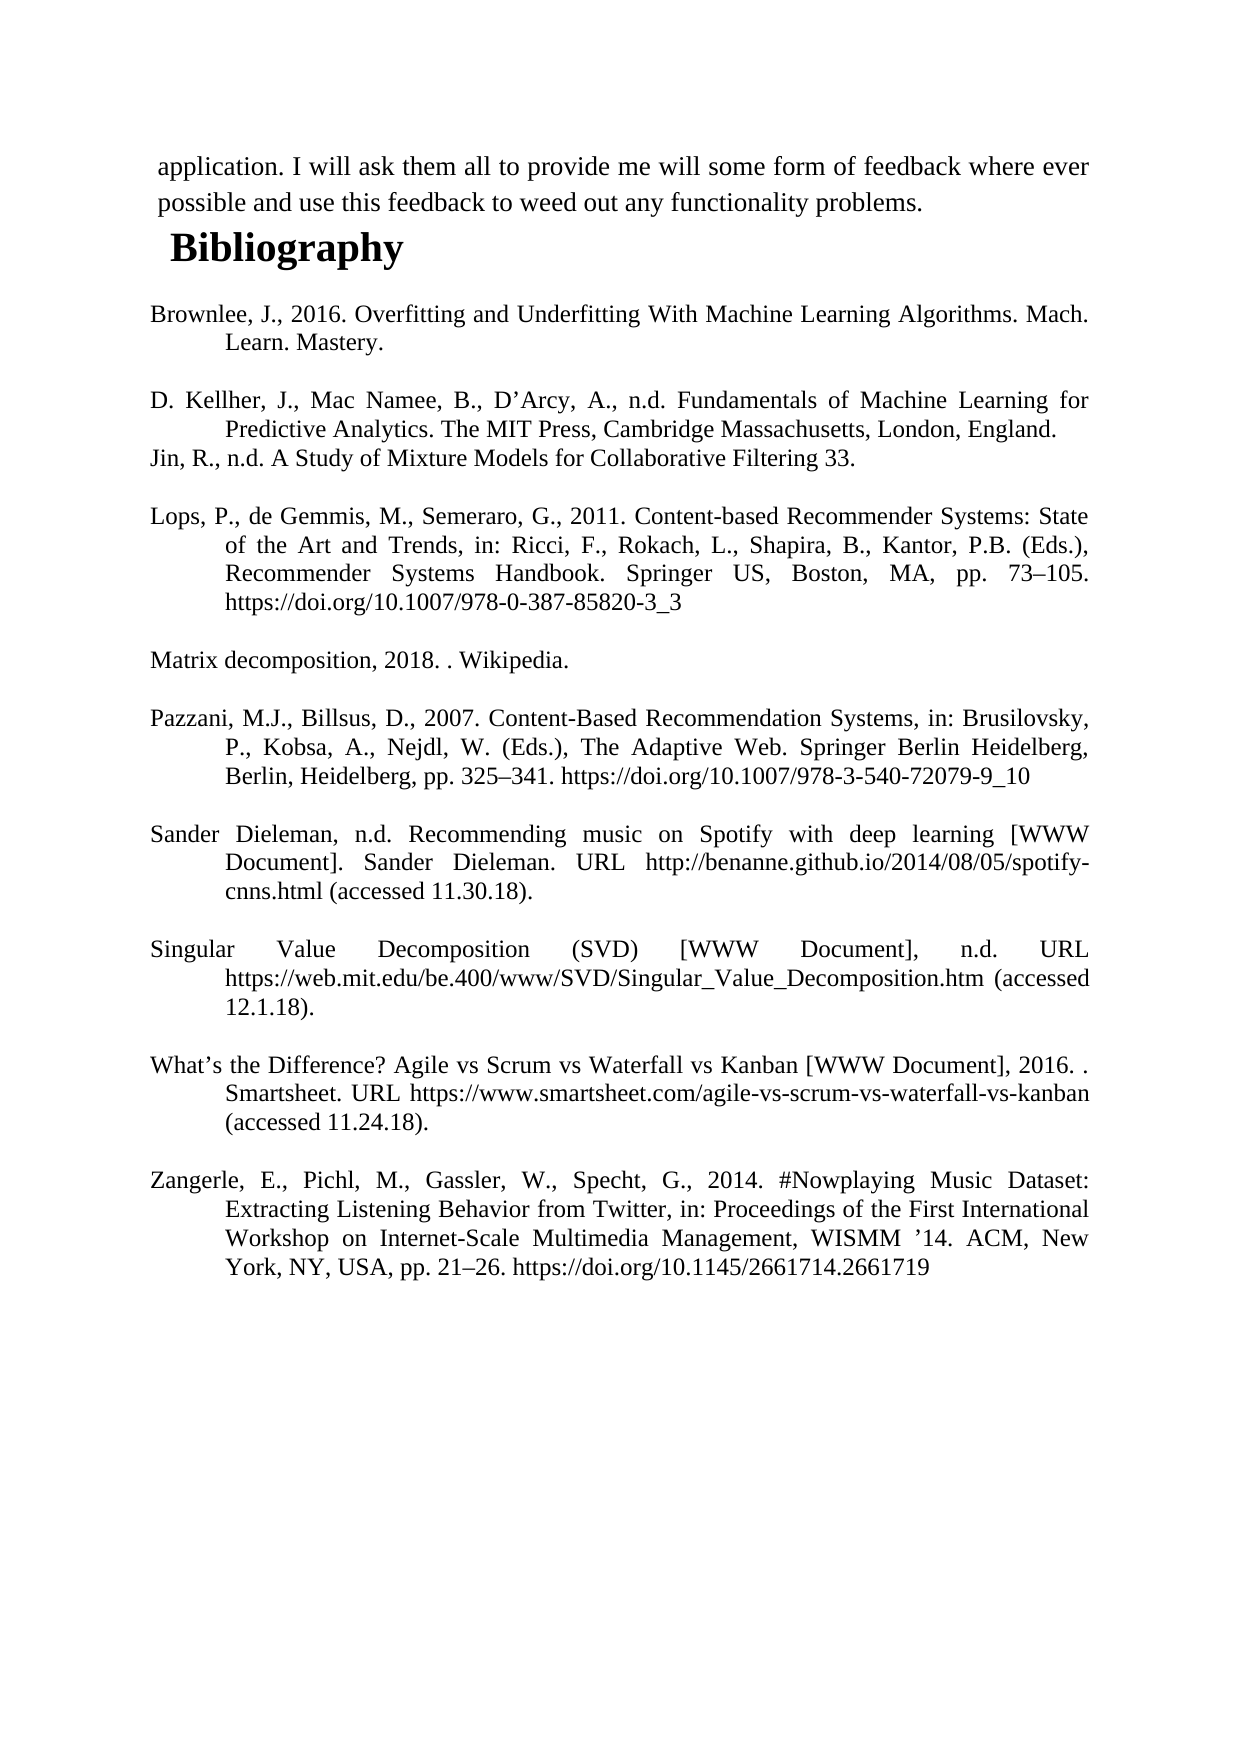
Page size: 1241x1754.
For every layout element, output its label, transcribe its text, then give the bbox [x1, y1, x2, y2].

text Sander Dieleman, n.d. Recommending music on Spotify with deep learning [WWW Document]. Sander Dieleman. URL http://benanne.github.io/2014/08/05/spotify-cnns.html (accessed 11.30.18). [150, 819, 1090, 905]
text Brownlee, J., 2016. Overfitting and Underfitting With Machine Learning Algorithms. Mach. Learn. Mastery. [150, 299, 1090, 356]
text Jin, R., n.d. A Study of Mixture Models for Collaborative Filtering 33. [150, 443, 1090, 472]
text What’s the Difference? Agile vs Scrum vs Waterfall vs Kanban [WWW Document], 2016. . Smartsheet. URL https://www.smartsheet.com/agile-vs-scrum-vs-waterfall-vs-kanban (accessed 11.24.18). [150, 1050, 1090, 1136]
text D. Kellher, J., Mac Namee, B., D’Arcy, A., n.d. Fundamentals of Machine Learning for Predictive Analytics. The MIT Press, Cambridge Massachusetts, London, England. [150, 385, 1090, 443]
subtitle Bibliography [170, 222, 1090, 270]
text Pazzani, M.J., Billsus, D., 2007. Content-Based Recommendation Systems, in: Brusilovsky, P., Kobsa, A., Nejdl, W. (Eds.), The Adaptive Web. Springer Berlin Heidelberg, Berlin, Heidelberg, pp. 325–341. https://doi.org/10.1007/978-3-540-72079-9_10 [150, 703, 1090, 789]
text Zangerle, E., Pichl, M., Gassler, W., Specht, G., 2014. #Nowplaying Music Dataset: Extracting Listening Behavior from Twitter, in: Proceedings of the First International Workshop on Internet-Scale Multimedia Management, WISMM ’14. ACM, New York, NY, USA, pp. 21–26. https://doi.org/10.1145/2661714.2661719 [150, 1165, 1090, 1280]
text Singular Value Decomposition (SVD) [WWW Document], n.d. URL https://web.mit.edu/be.400/www/SVD/Singular_Value_Decomposition.htm (accessed 12.1.18). [150, 934, 1090, 1021]
text Lops, P., de Gemmis, M., Semeraro, G., 2011. Content-based Recommender Systems: State of the Art and Trends, in: Ricci, F., Rokach, L., Shapira, B., Kantor, P.B. (Eds.), Recommender Systems Handbook. Springer US, Boston, MA, pp. 73–105. https://doi.org/10.1007/978-0-387-85820-3_3 [150, 501, 1090, 616]
text Matrix decomposition, 2018. . Wikipedia. [150, 645, 1090, 674]
text application. I will ask them all to provide me will some form of feedback where ever possible and use this feedback to weed out any functionality problems. [156, 150, 1090, 217]
